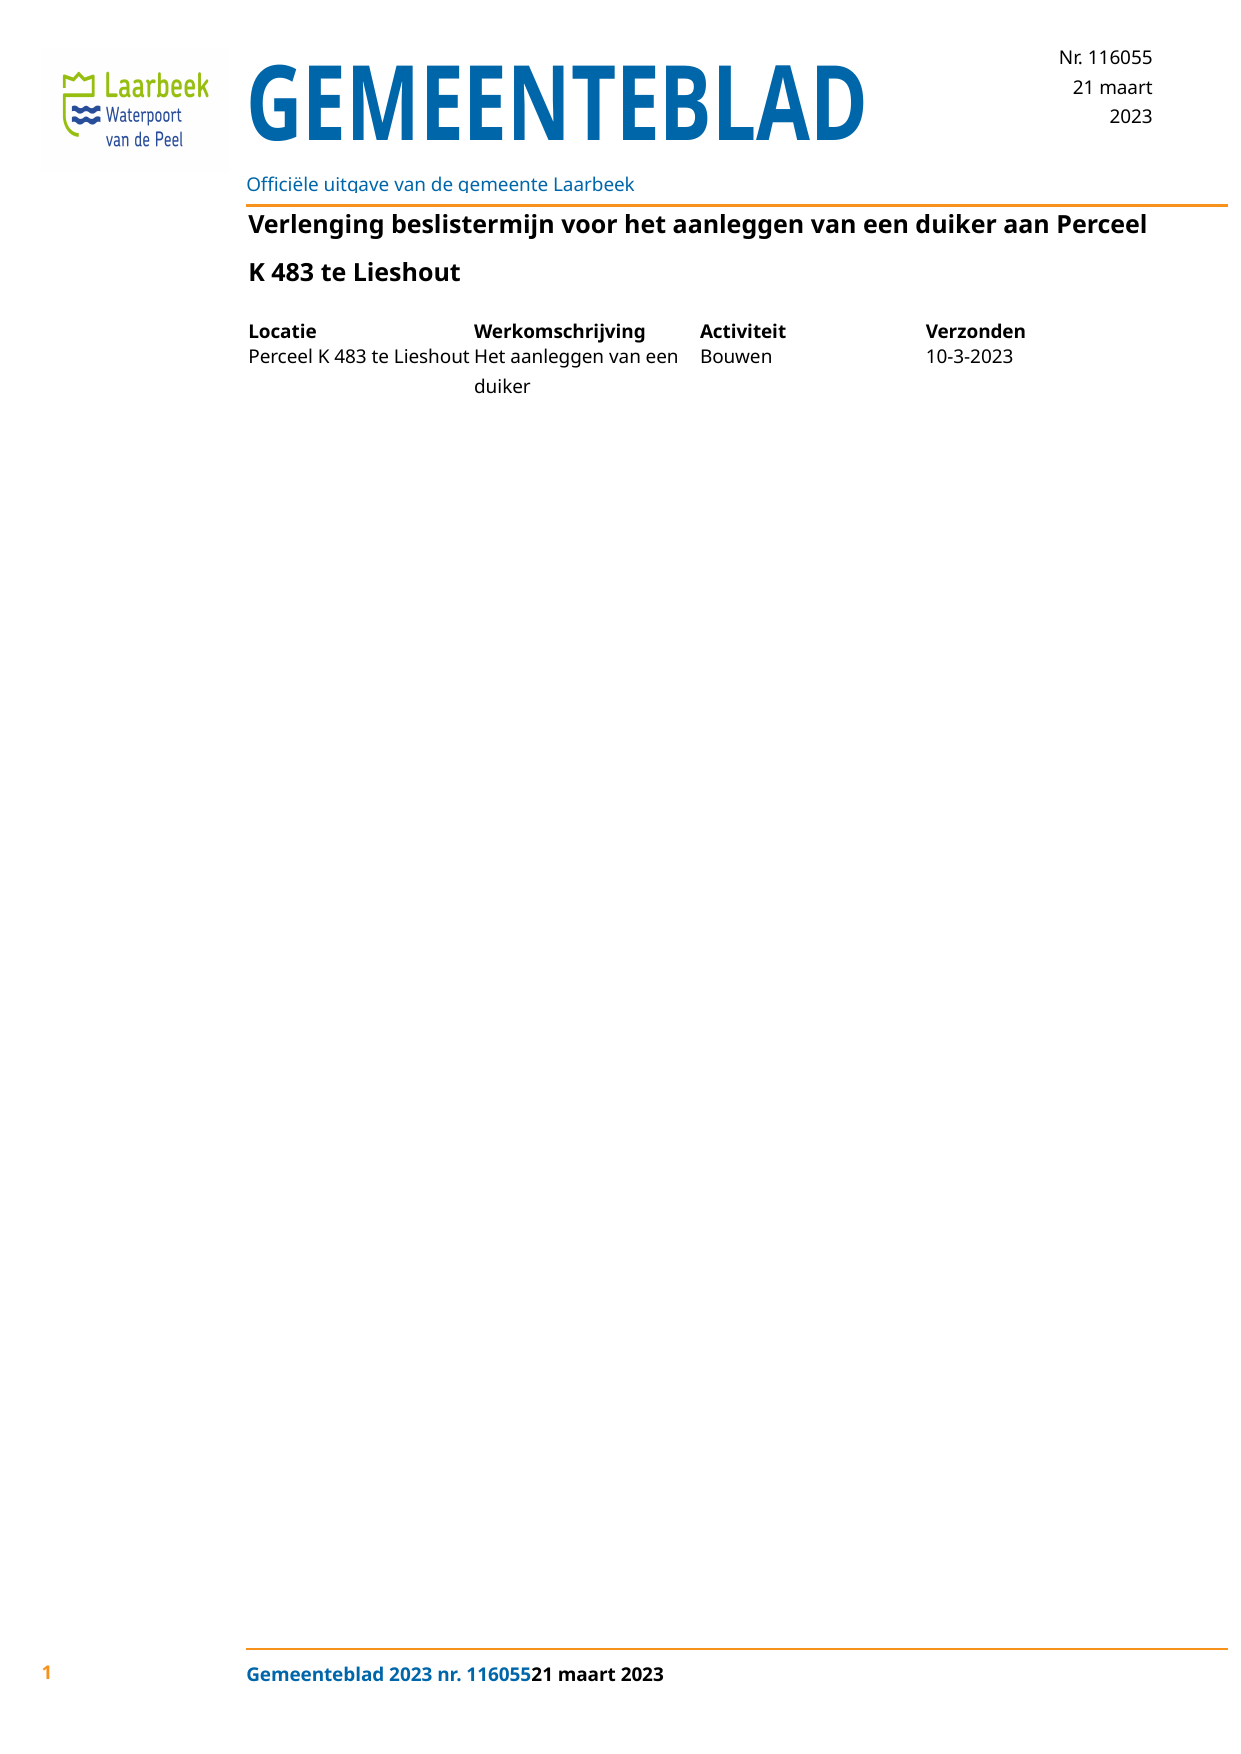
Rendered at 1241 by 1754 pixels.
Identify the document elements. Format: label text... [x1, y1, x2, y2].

table_cell 10-3-2023 [926, 344, 1152, 399]
text Verlenging beslistermijn voor het aanleggen van een duiker aan Perceel K 483 te Lieshout [248, 207, 1152, 288]
picture [41, 47, 231, 172]
table_header Verzonden [926, 318, 1152, 344]
table_cell Het aanleggen van een duiker [474, 344, 700, 399]
table_cell Bouwen [700, 344, 926, 399]
table_header Locatie [248, 318, 474, 344]
table_header Werkomschrijving [474, 318, 700, 344]
table_header Activiteit [700, 318, 926, 344]
table_cell Perceel K 483 te Lieshout [248, 344, 474, 399]
